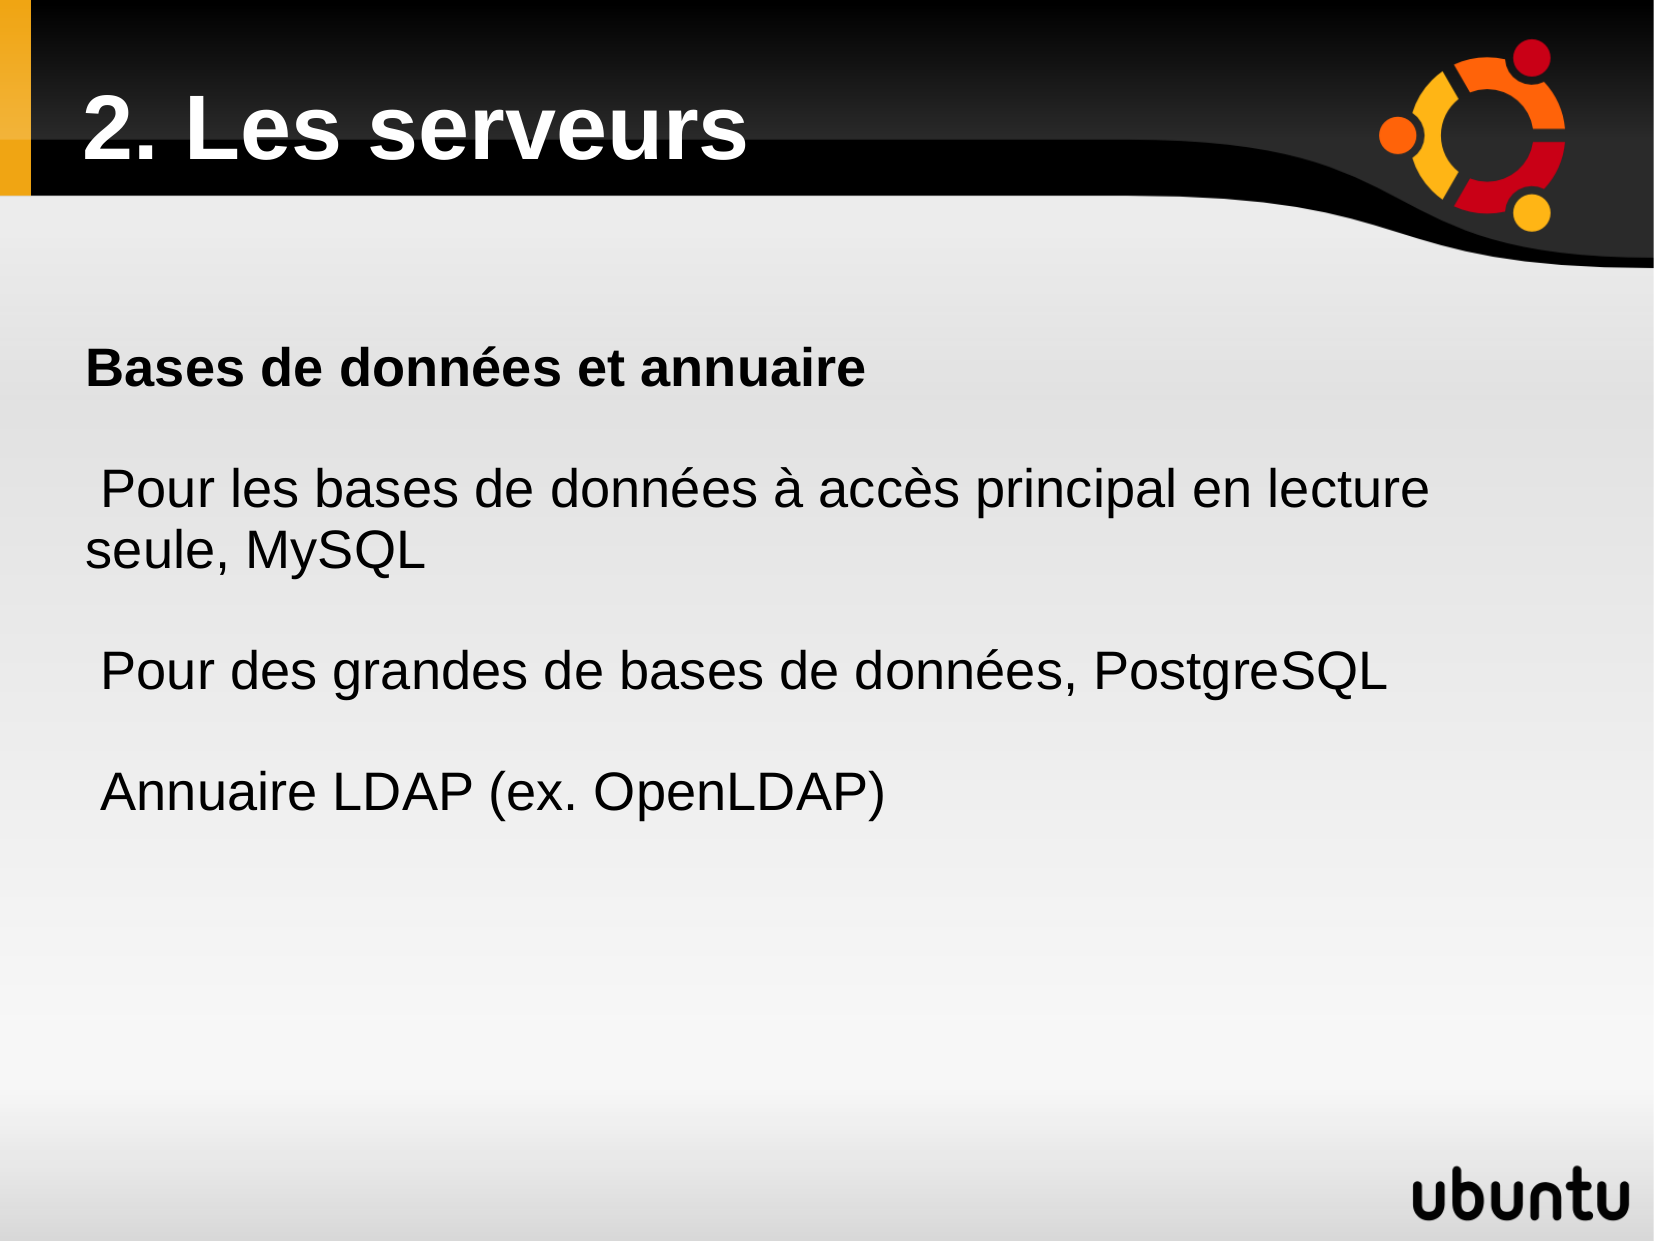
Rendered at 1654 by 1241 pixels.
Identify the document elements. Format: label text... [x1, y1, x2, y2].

title 2. Les serveurs [82, 49, 1571, 207]
text_box Bases de données et annuaire Pour les bases de données à accès principal en lecture seule, MySQL Pour des grandes de bases de données, PostgreSQL Annuaire LDAP (ex. OpenLDAP) [70, 330, 1585, 889]
picture [0, 0, 1654, 1241]
